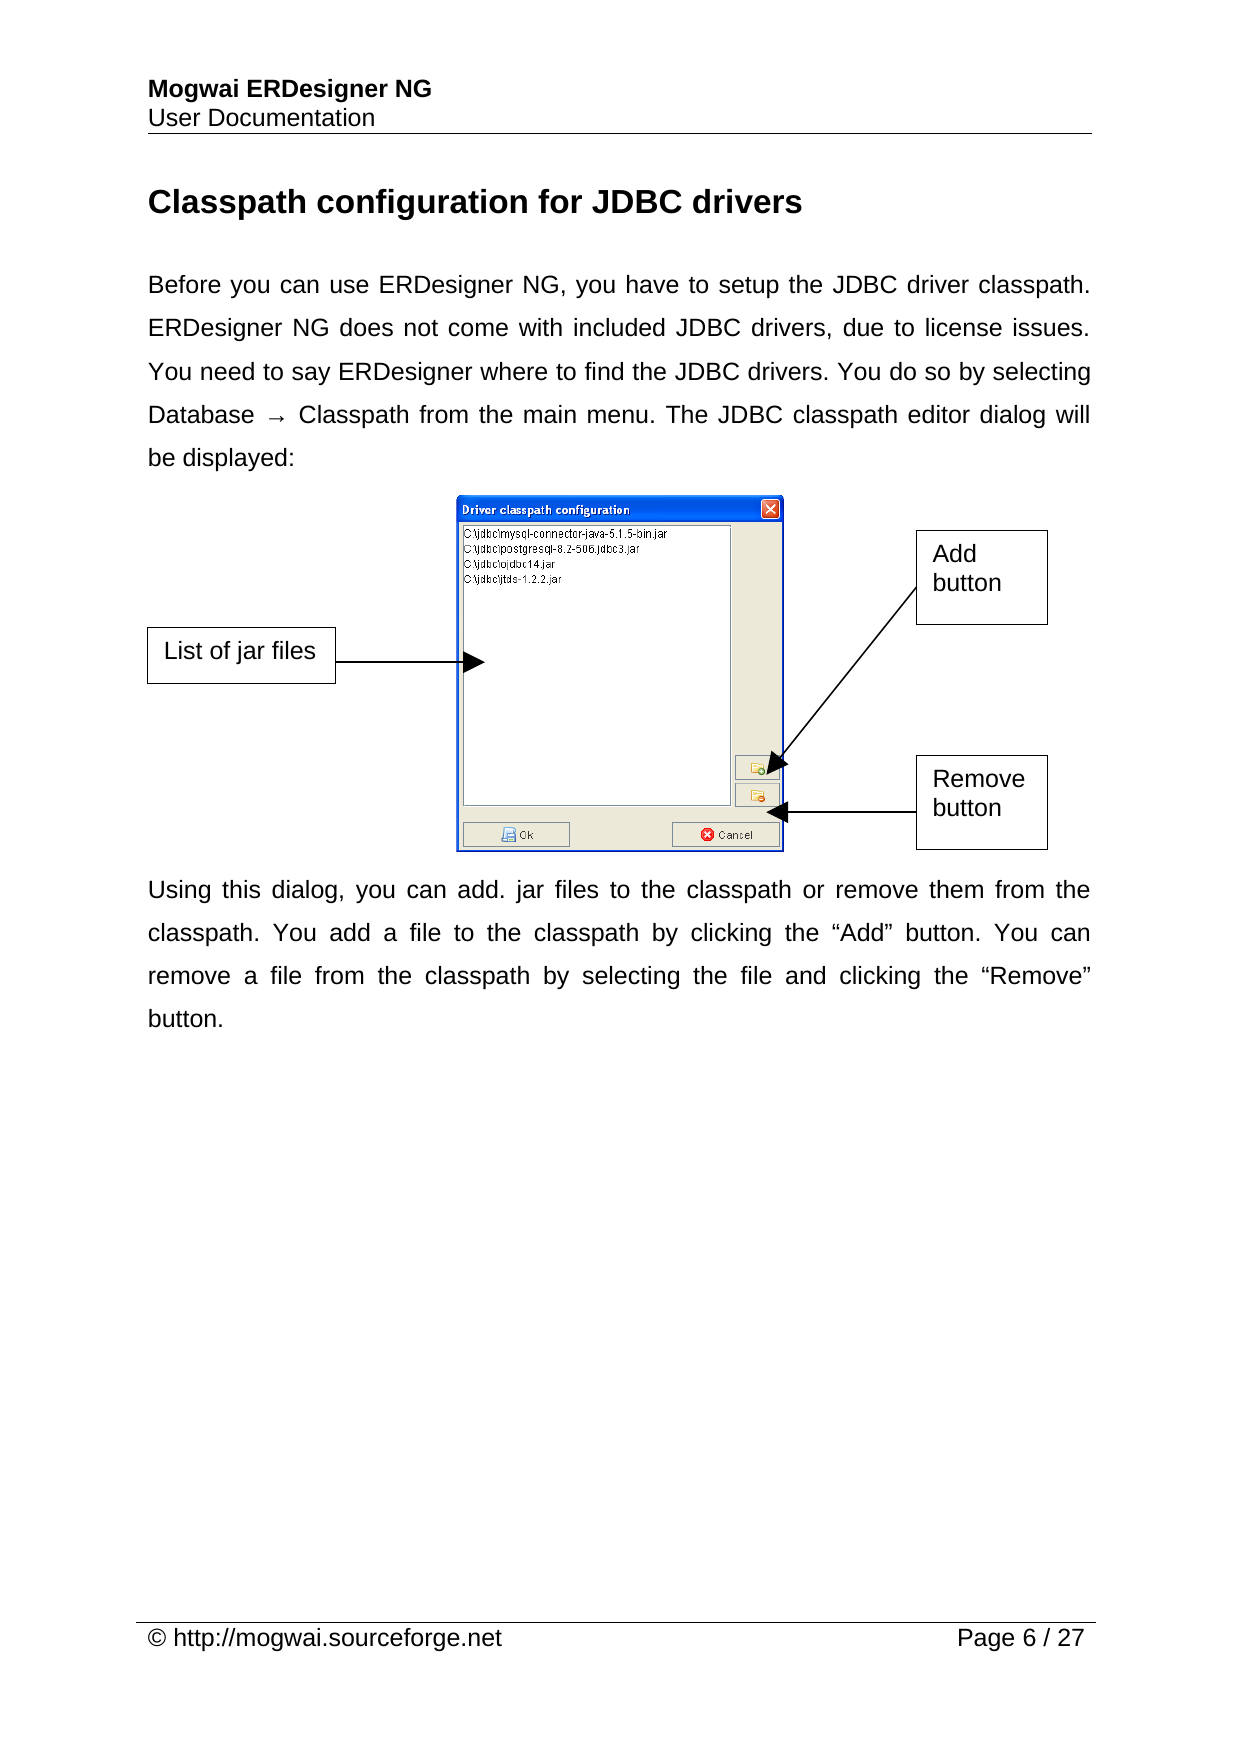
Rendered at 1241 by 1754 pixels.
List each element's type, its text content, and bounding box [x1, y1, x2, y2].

text Before you can use ERDesigner NG, you have to setup the JDBC driver classpath. ERDesigner NG does not come with included JDBC drivers, due to license issues. You need to say ERDesigner where to find the JDBC drivers. You do so by selecting Database → Classpath from the main menu. The JDBC classpath editor dialog will be displayed: [148, 270, 1092, 471]
text Remove button [932, 764, 1032, 822]
text Add button [932, 539, 1032, 597]
text List of jar files [163, 636, 319, 664]
text Using this dialog, you can add. jar files to the classpath or remove them from the classpath. You add a file to the classpath by clicking the “Add” button. You can remove a file from the classpath by selecting the file and clicking the “Remove” button. [148, 875, 1092, 1033]
picture [456, 495, 784, 852]
subtitle Classpath configuration for JDBC drivers [148, 182, 1092, 221]
